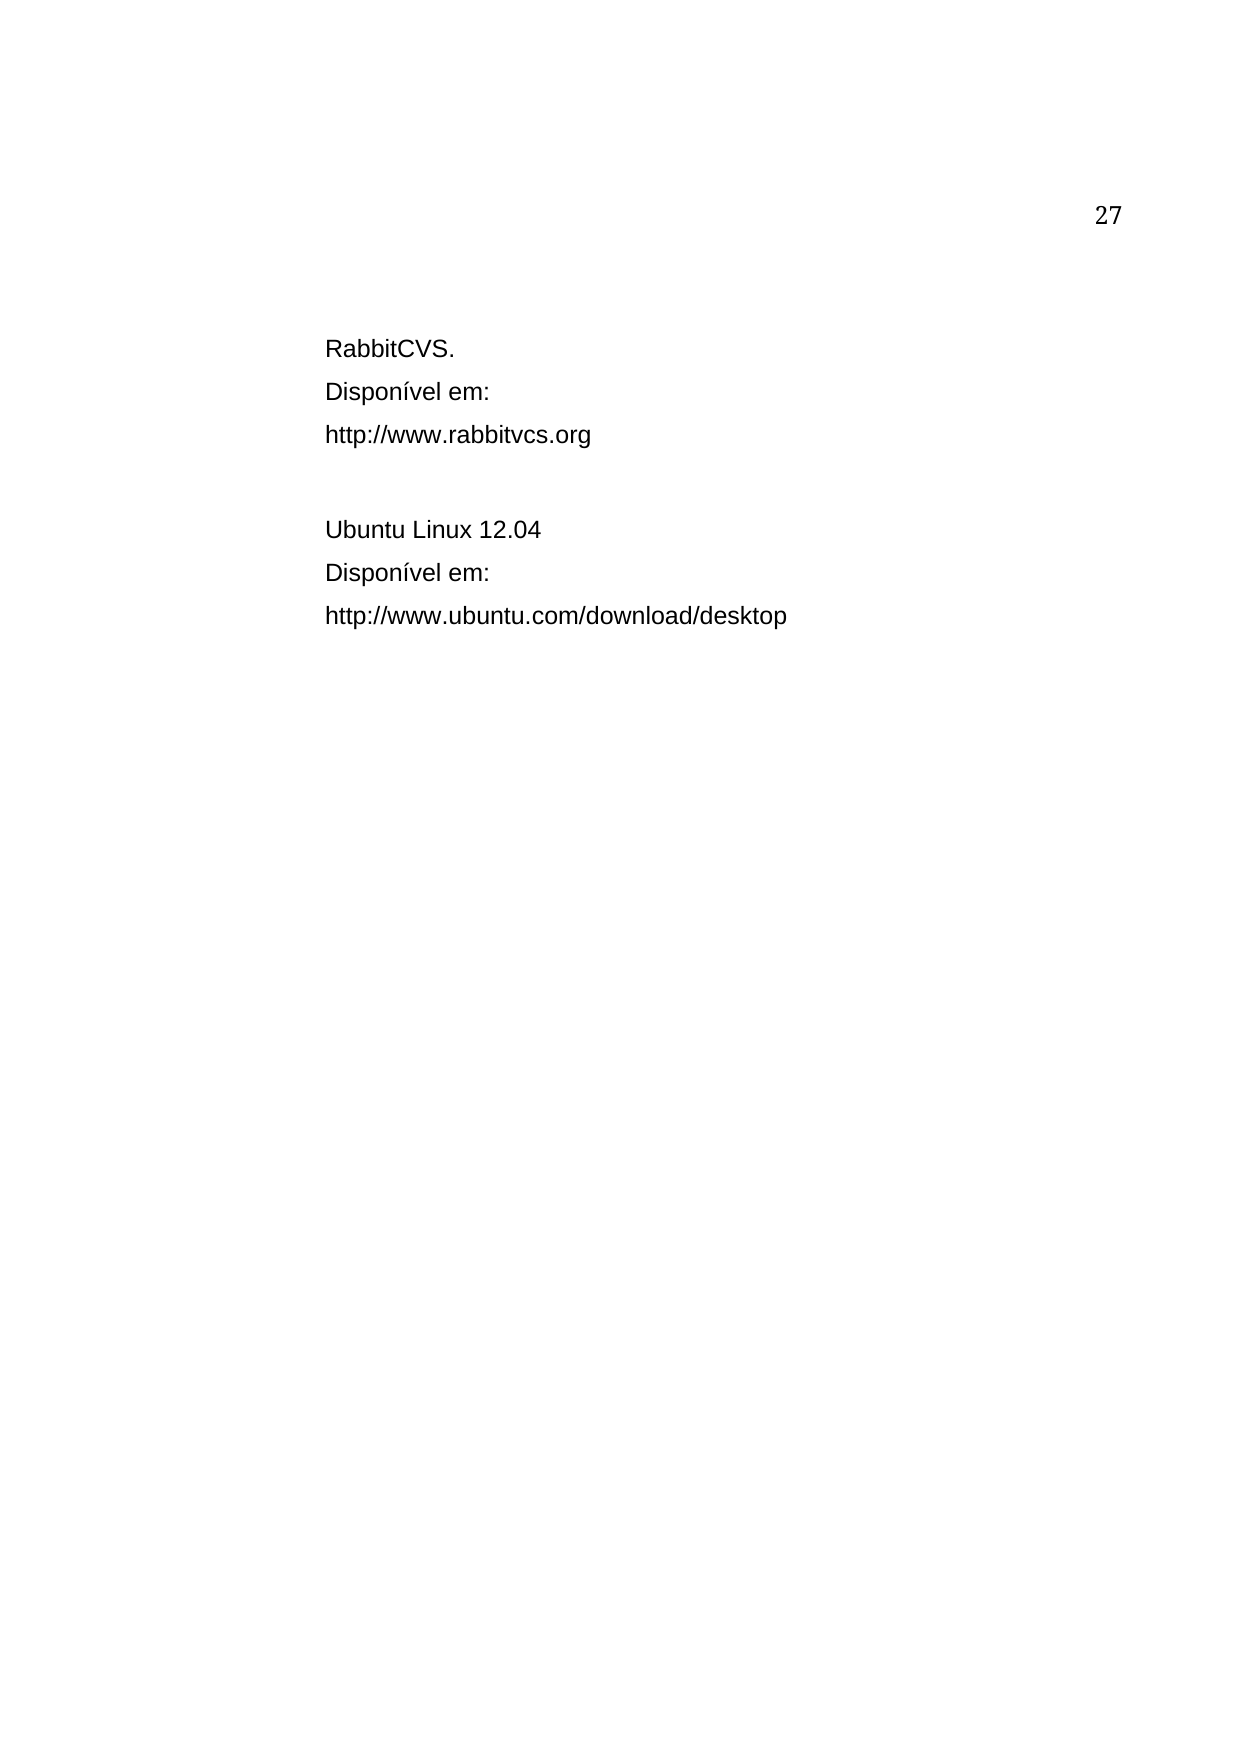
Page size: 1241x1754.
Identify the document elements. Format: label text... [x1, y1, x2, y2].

text Disponível em: [325, 377, 1122, 406]
text Ubuntu Linux 12.04 [325, 514, 1122, 543]
text Disponível em: [325, 558, 1122, 586]
text http://www.rabbitvcs.org [325, 420, 1122, 449]
text RabbitCVS. [325, 334, 1122, 363]
text http://www.ubuntu.com/download/desktop [325, 601, 1122, 629]
